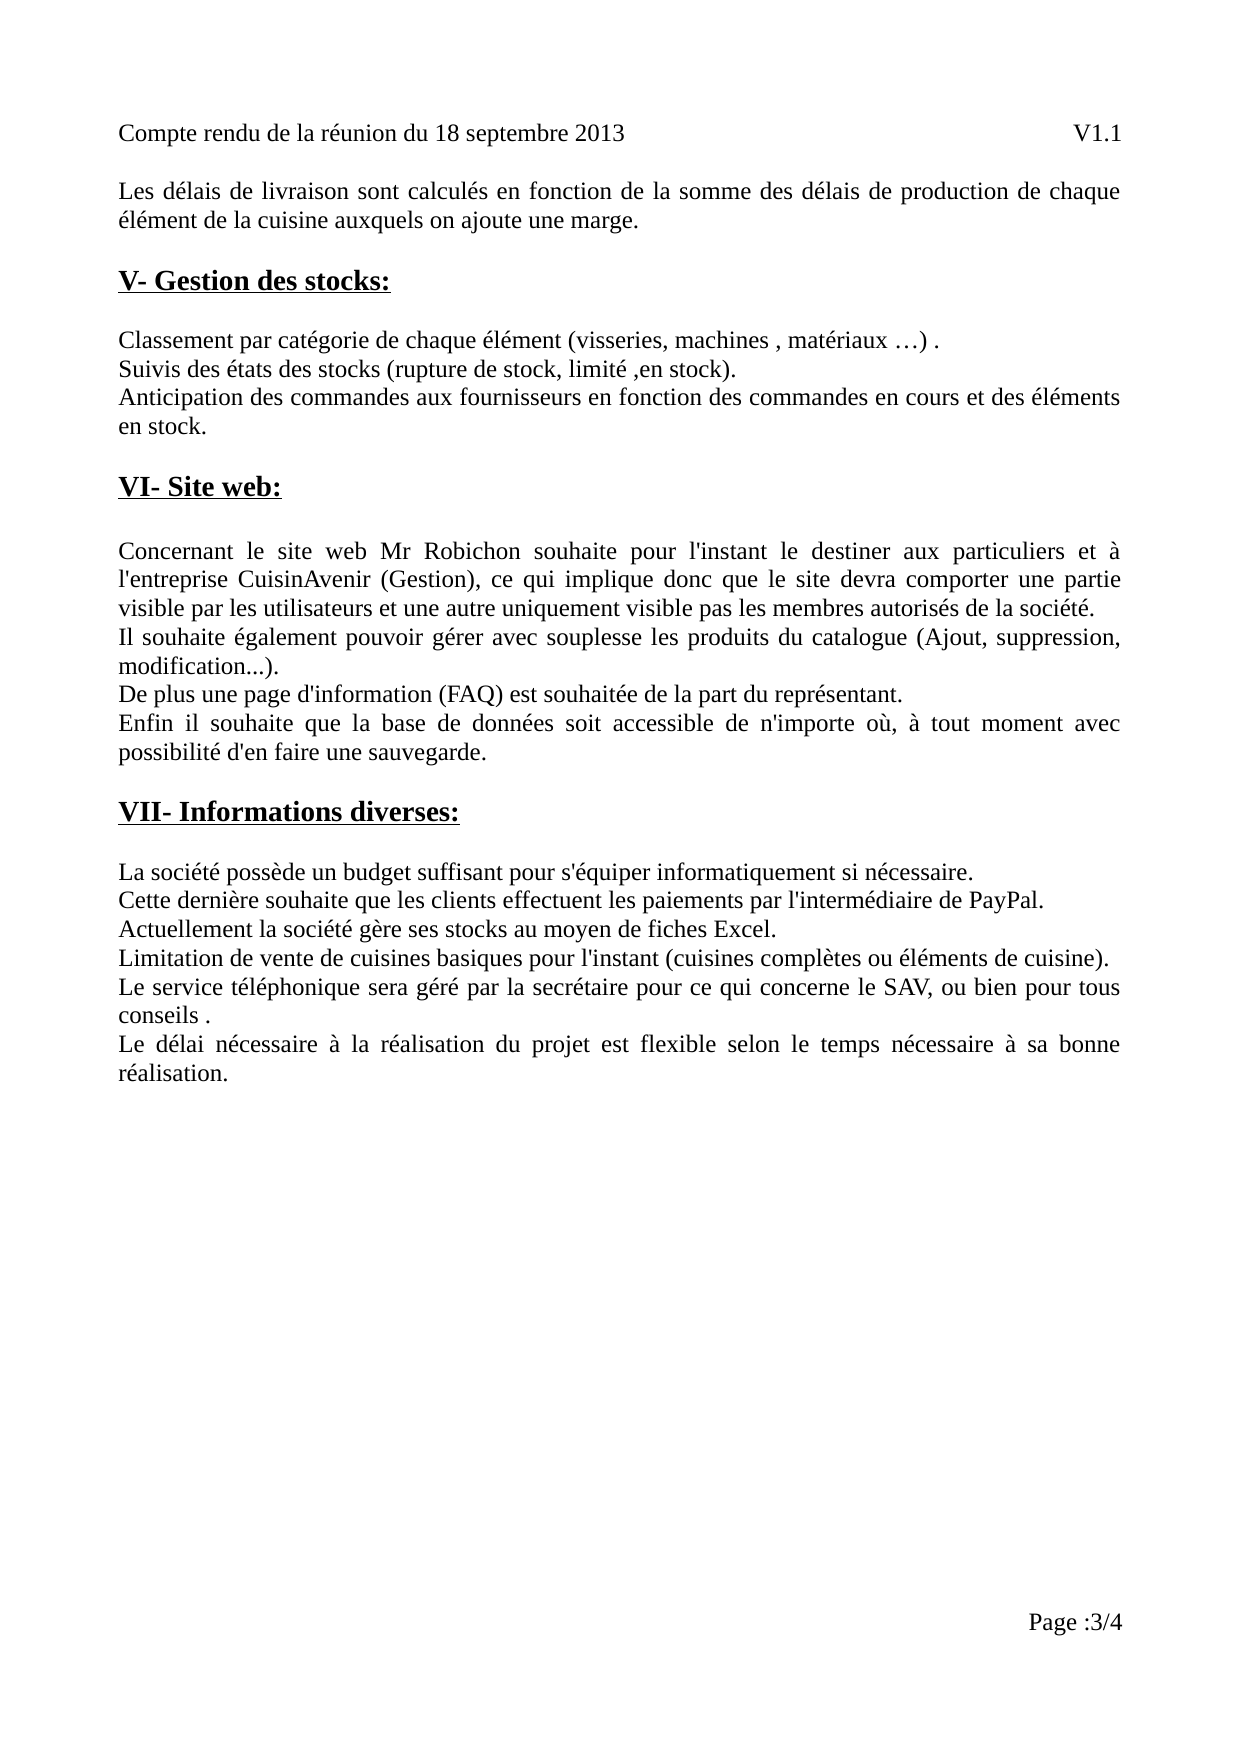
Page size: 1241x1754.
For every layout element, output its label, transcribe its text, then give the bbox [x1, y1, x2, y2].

text Limitation de vente de cuisines basiques pour l'instant (cuisines complètes ou éléments de cuisine). [118, 943, 1122, 972]
text VII- Informations diverses: [118, 794, 1122, 828]
text Concernant le site web Mr Robichon souhaite pour l'instant le destiner aux particuliers et à l'entreprise CuisinAvenir (Gestion), ce qui implique donc que le site devra comporter une partie visible par les utilisateurs et une autre uniquement visible pas les membres autorisés de la société. [118, 536, 1122, 622]
text La société possède un budget suffisant pour s'équiper informatiquement si nécessaire. [118, 857, 1122, 886]
text Classement par catégorie de chaque élément (visseries, machines , matériaux …) . [118, 325, 1122, 354]
text Suivis des états des stocks (rupture de stock, limité ,en stock). [118, 354, 1122, 382]
text Anticipation des commandes aux fournisseurs en fonction des commandes en cours et des éléments en stock. [118, 382, 1122, 440]
text De plus une page d'information (FAQ) est souhaitée de la part du représentant. [118, 679, 1122, 708]
text Actuellement la société gère ses stocks au moyen de fiches Excel. [118, 914, 1122, 943]
text Les délais de livraison sont calculés en fonction de la somme des délais de production de chaque élément de la cuisine auxquels on ajoute une marge. [118, 176, 1122, 234]
text Le service téléphonique sera géré par la secrétaire pour ce qui concerne le SAV, ou bien pour tous conseils . [118, 972, 1122, 1029]
text Il souhaite également pouvoir gérer avec souplesse les produits du catalogue (Ajout, suppression, modification...). [118, 622, 1122, 679]
text V- Gestion des stocks: [118, 263, 1122, 296]
text VI- Site web: [118, 469, 1122, 502]
text Cette dernière souhaite que les clients effectuent les paiements par l'intermédiaire de PayPal. [118, 886, 1122, 914]
text Enfin il souhaite que la base de données soit accessible de n'importe où, à tout moment avec possibilité d'en faire une sauvegarde. [118, 708, 1122, 766]
text Le délai nécessaire à la réalisation du projet est flexible selon le temps nécessaire à sa bonne réalisation. [118, 1029, 1122, 1087]
